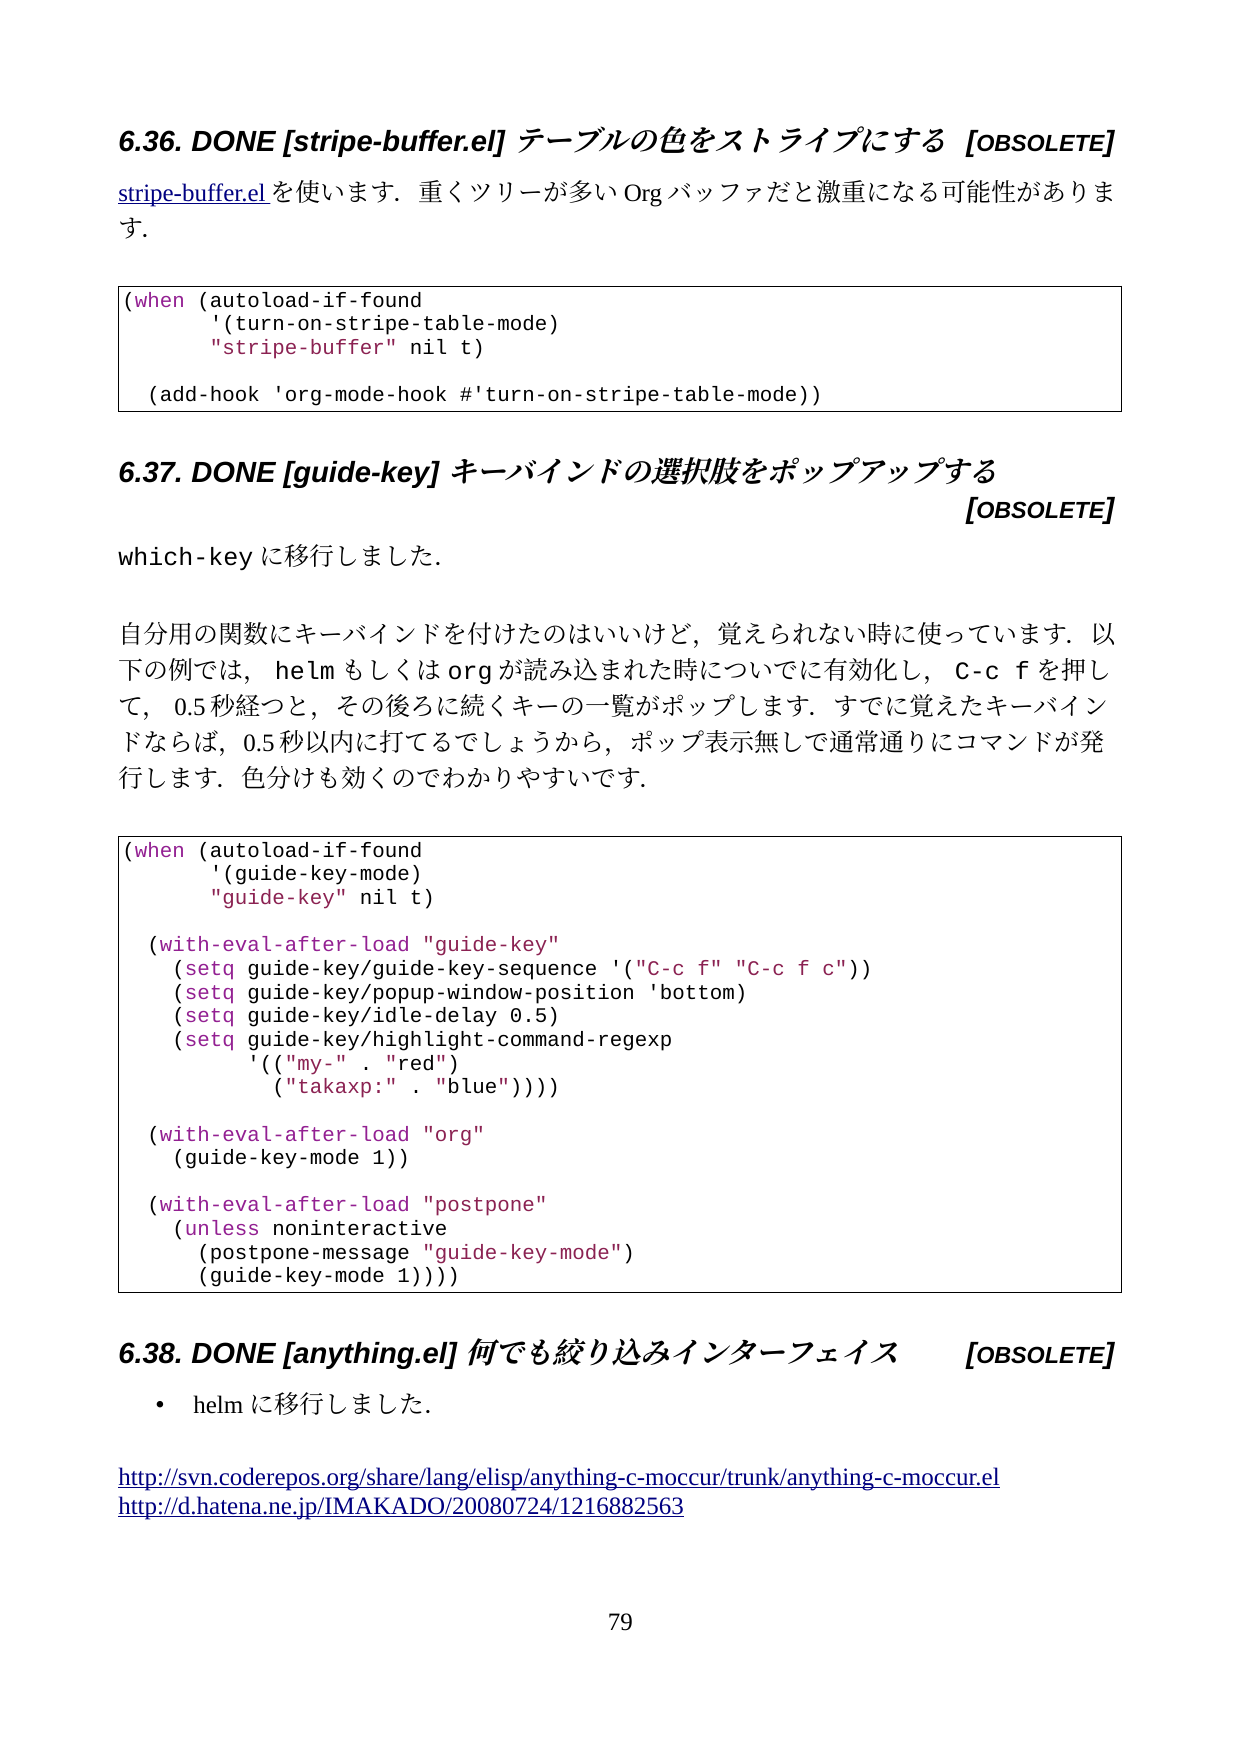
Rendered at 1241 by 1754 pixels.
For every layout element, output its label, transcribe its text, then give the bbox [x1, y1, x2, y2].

text (with-eval-after-load "guide-key" [119, 930, 1121, 954]
subtitle DONE [stripe-buffer.el] テーブルの色をストライプにする [obsolete] [118, 118, 1122, 160]
subtitle DONE [guide-key] キーバインドの選択肢をポップアップする [obsolete] [118, 449, 1122, 524]
text (with-eval-after-load "org" [119, 1119, 1121, 1143]
text '(("my-" . "red") [119, 1049, 1121, 1072]
text (when (autoload-if-found [119, 287, 1121, 309]
text 自分用の関数にキーバインドを付けたのはいいけど，覚えられない時に使っています．以下の例では， helm もしくは org が読み込まれた時についでに有効化し， C-c f を押して， 0.5秒経つと，その後ろに続くキーの一覧がポップします．すでに覚えたキーバインドならば，0.5秒以内に打てるでしょうから，ポップ表示無しで通常通りにコマンドが発行します．色分けも効くのでわかりやすいです． [118, 614, 1122, 823]
text stripe-buffer.elを使います．重くツリーが多いOrgバッファだと激重になる可能性があります． [118, 172, 1122, 273]
text (when (autoload-if-found [119, 837, 1121, 859]
text '(turn-on-stripe-table-mode) [119, 309, 1121, 333]
text (setq guide-key/guide-key-sequence '("C-c f" "C-c f c")) [119, 954, 1121, 978]
text (setq guide-key/idle-delay 0.5) [119, 1001, 1121, 1025]
text ("takaxp:" . "blue")))) [119, 1072, 1121, 1096]
text (with-eval-after-load "postpone" [119, 1191, 1121, 1214]
text (setq guide-key/popup-window-position 'bottom) [119, 978, 1121, 1001]
text (add-hook 'org-mode-hook #'turn-on-stripe-table-mode)) [119, 380, 1121, 411]
text "guide-key" nil t) [119, 883, 1121, 907]
text "stripe-buffer" nil t) [119, 333, 1121, 357]
subtitle DONE [anything.el] 何でも絞り込みインターフェイス [obsolete] [118, 1330, 1122, 1372]
text http://svn.coderepos.org/share/lang/elisp/anything-c-moccur/trunk/anything-c-moccur.el http://d.hatena.ne.jp/IMAKADO/20080724/1216882563 [118, 1462, 1122, 1548]
text (guide-key-mode 1)) [119, 1143, 1121, 1167]
list helm に移行しました． [156, 1385, 1122, 1449]
text '(guide-key-mode) [119, 859, 1121, 883]
text (guide-key-mode 1)))) [119, 1261, 1121, 1292]
text (postpone-message "guide-key-mode") [119, 1238, 1121, 1261]
text (setq guide-key/highlight-command-regexp [119, 1025, 1121, 1049]
text which-key に移行しました． [118, 537, 1122, 602]
text (unless noninteractive [119, 1214, 1121, 1238]
